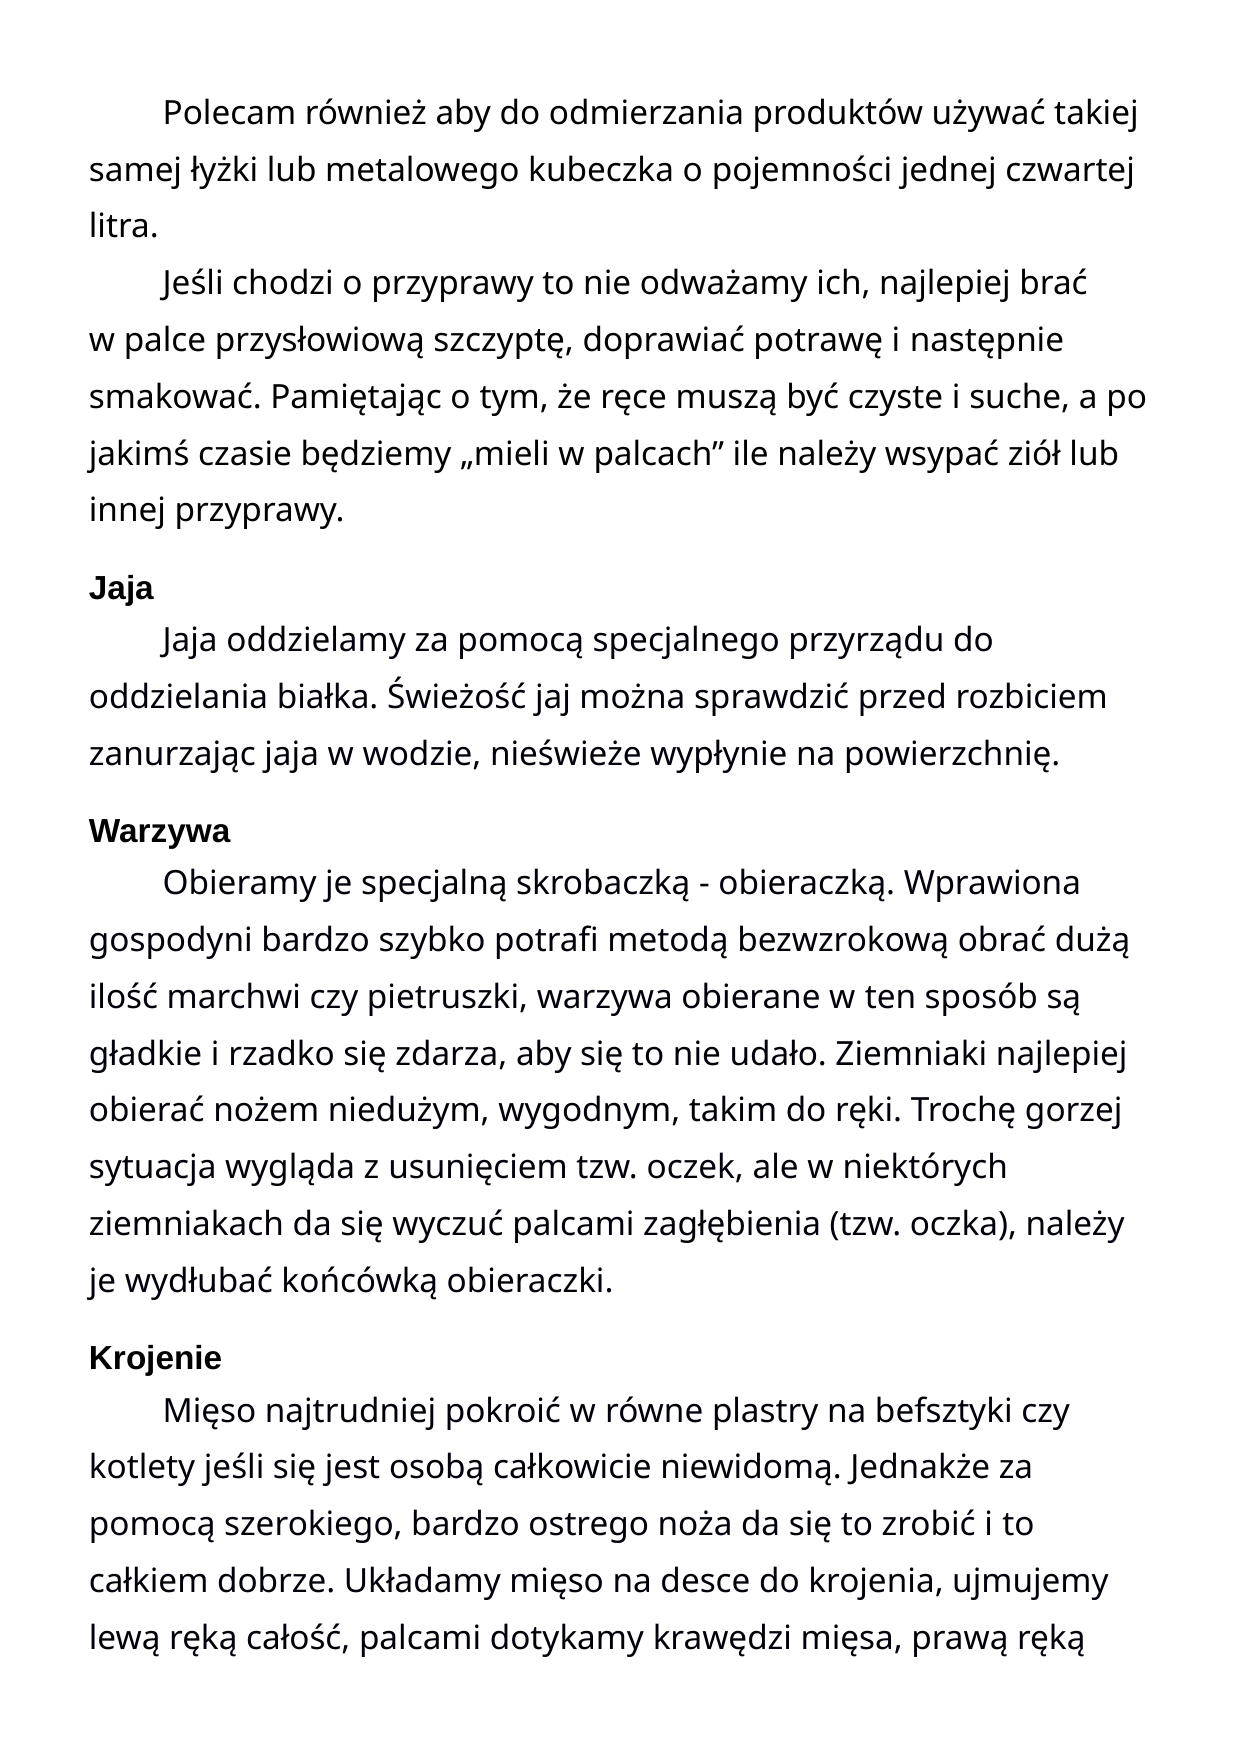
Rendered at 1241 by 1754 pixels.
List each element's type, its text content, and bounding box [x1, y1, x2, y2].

text Jaja oddzielamy za pomocą specjalnego przyrządu do oddzielania białka. Świeżość jaj można sprawdzić przed rozbiciem zanurzając jaja w wodzie, nieświeże wypłynie na powierzchnię. [89, 616, 1152, 775]
subtitle Krojenie [89, 1338, 1152, 1377]
subtitle Jaja [89, 568, 1152, 606]
subtitle Warzywa [89, 811, 1152, 849]
text Polecam również aby do odmierzania produktów używać takiej samej łyżki lub metalowego kubeczka o pojemności jednej czwartej litra. [89, 89, 1152, 248]
text Mięso najtrudniej pokroić w równe plastry na befsztyki czy kotlety jeśli się jest osobą całkowicie niewidomą. Jednakże za pomocą szerokiego, bardzo ostrego noża da się to zrobić i to całkiem dobrze. Układamy mięso na desce do krojenia, ujmujemy lewą ręką całość, palcami dotykamy krawędzi mięsa, prawą ręką [89, 1386, 1152, 1659]
text Obieramy je specjalną skrobaczką - obieraczką. Wprawiona gospodyni bardzo szybko potrafi metodą bezwzrokową obrać dużą ilość marchwi czy pietruszki, warzywa obierane w ten sposób są gładkie i rzadko się zdarza, aby się to nie udało. Ziemniaki najlepiej obierać nożem niedużym, wygodnym, takim do ręki. Trochę gorzej sytuacja wygląda z usunięciem tzw. oczek, ale w niektórych ziemniakach da się wyczuć palcami zagłębienia (tzw. oczka), należy je wydłubać końcówką obieraczki. [89, 859, 1152, 1302]
text Jeśli chodzi o przyprawy to nie odważamy ich, najlepiej brać w palce przysłowiową szczyptę, doprawiać potrawę i następnie smakować. Pamiętając o tym, że ręce muszą być czyste i suche, a po jakimś czasie będziemy „mieli w palcach” ile należy wsypać ziół lub innej przyprawy. [89, 259, 1152, 531]
